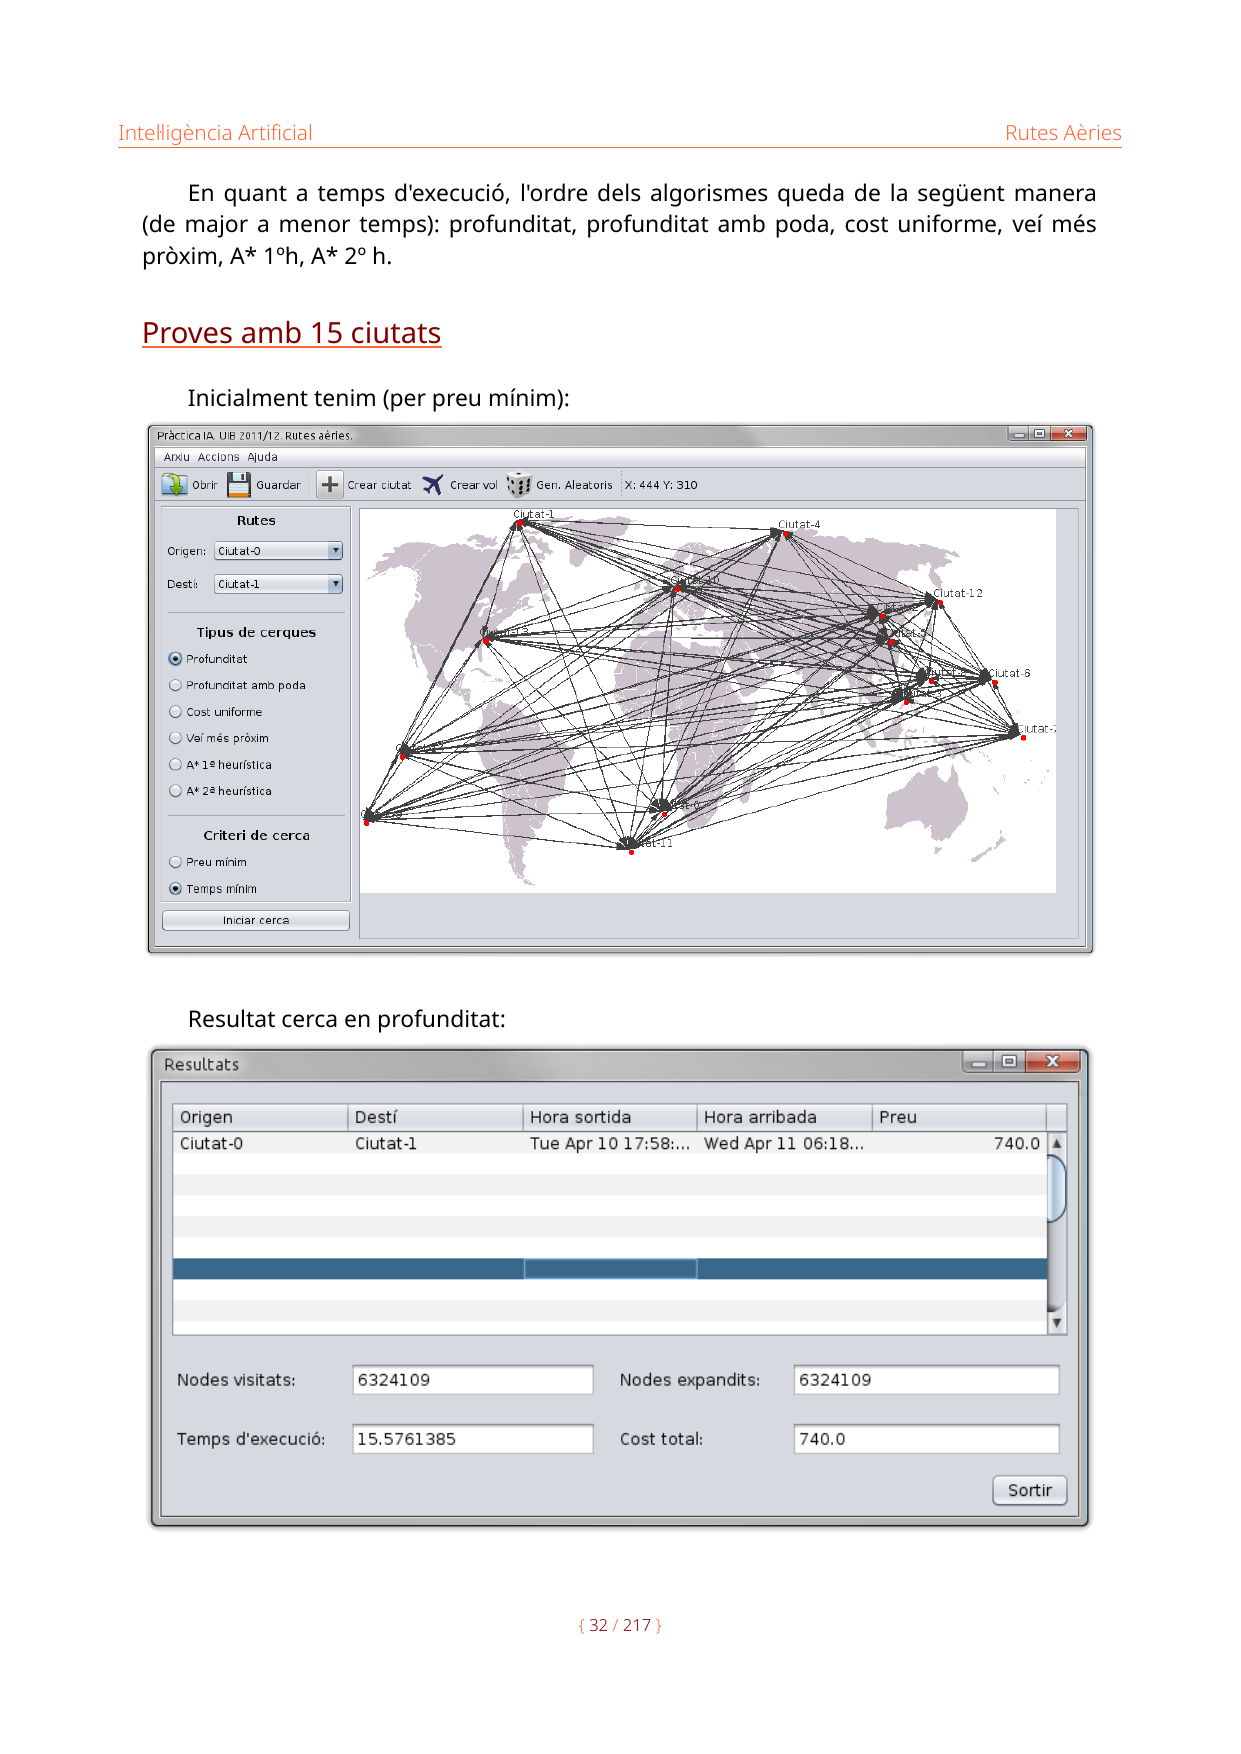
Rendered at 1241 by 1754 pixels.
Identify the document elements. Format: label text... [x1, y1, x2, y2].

picture [141, 418, 1099, 960]
text En quant a temps d'execució, l'ordre dels algorismes queda de la següent manera (de major a menor temps): profunditat, profunditat amb poda, cost uniforme, veí més pròxim, A* 1ºh, A* 2º h. [142, 177, 1098, 271]
text Resultat cerca en profunditat: [142, 1003, 1098, 1034]
subtitle Proves amb 15 ciutats [130, 312, 1122, 352]
text Inicialment tenim (per preu mínim): [142, 381, 1098, 413]
picture [141, 1039, 1099, 1537]
